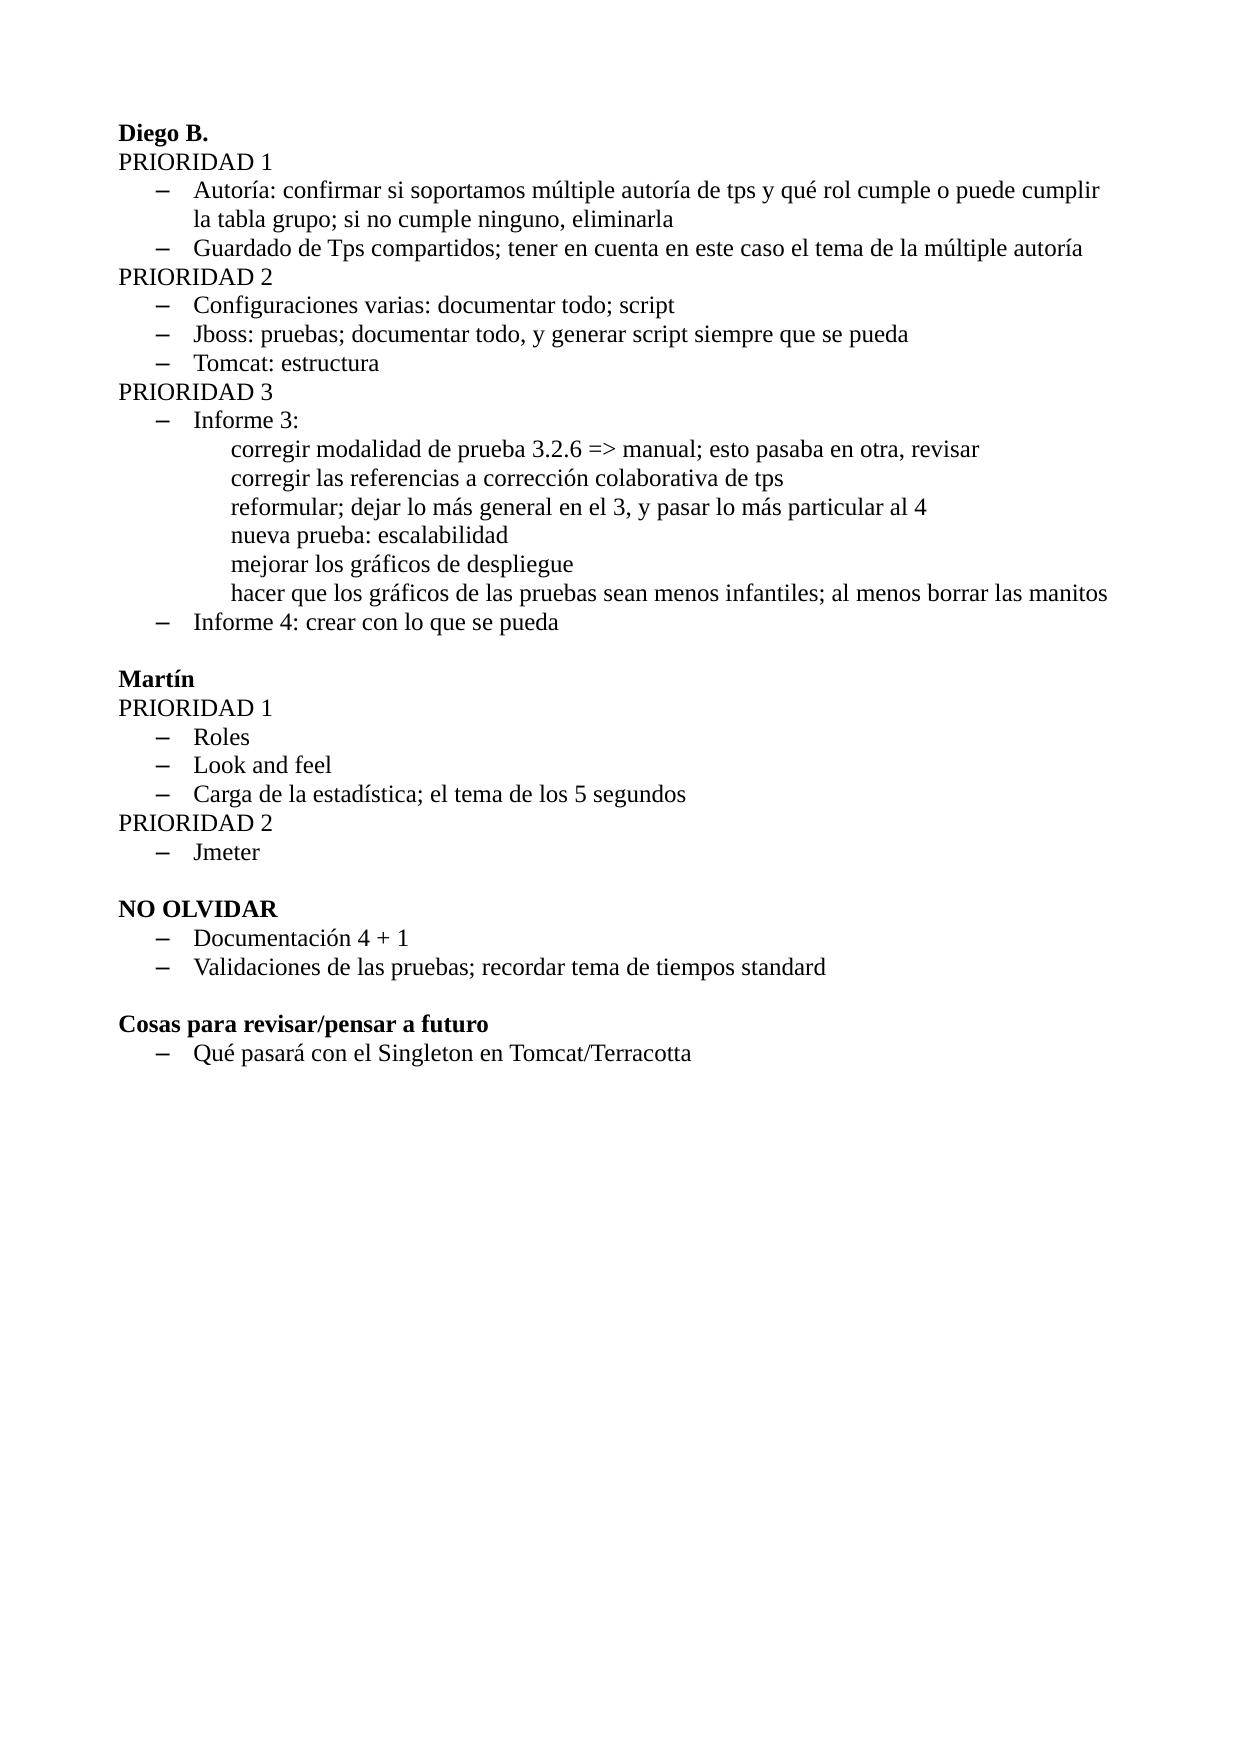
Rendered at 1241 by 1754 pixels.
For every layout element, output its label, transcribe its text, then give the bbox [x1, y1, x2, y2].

text NO OLVIDAR [118, 894, 1122, 923]
list Carga de la estadística; el tema de los 5 segundos [156, 779, 1122, 808]
list Informe 4: crear con lo que se pueda [156, 607, 1122, 636]
list nueva prueba: escalabilidad [193, 521, 1122, 549]
list reformular; dejar lo más general en el 3, y pasar lo más particular al 4 [193, 492, 1122, 521]
text Cosas para revisar/pensar a futuro [118, 1009, 1122, 1038]
list Qué pasará con el Singleton en Tomcat/Terracotta [156, 1038, 1122, 1067]
text PRIORIDAD 1 [118, 693, 1122, 722]
list corregir modalidad de prueba 3.2.6 => manual; esto pasaba en otra, revisar [193, 434, 1122, 463]
list Jmeter [156, 837, 1122, 866]
text Martín [118, 664, 1122, 693]
list Guardado de Tps compartidos; tener en cuenta en este caso el tema de la múltiple autoría [156, 233, 1122, 262]
list corregir las referencias a corrección colaborativa de tps [193, 463, 1122, 492]
text PRIORIDAD 1 [118, 147, 1122, 176]
list Look and feel [156, 751, 1122, 779]
list Jboss: pruebas; documentar todo, y generar script siempre que se pueda [156, 319, 1122, 348]
text PRIORIDAD 3 [118, 377, 1122, 406]
list Tomcat: estructura [156, 348, 1122, 377]
list Autoría: confirmar si soportamos múltiple autoría de tps y qué rol cumple o puede cumplir la tabla grupo; si no cumple ninguno, eliminarla [156, 176, 1122, 233]
list Roles [156, 722, 1122, 751]
list Documentación 4 + 1 [156, 923, 1122, 952]
list hacer que los gráficos de las pruebas sean menos infantiles; al menos borrar las manitos [193, 578, 1122, 607]
text PRIORIDAD 2 [118, 262, 1122, 291]
list Validaciones de las pruebas; recordar tema de tiempos standard [156, 952, 1122, 981]
list Configuraciones varias: documentar todo; script [156, 291, 1122, 319]
list mejorar los gráficos de despliegue [193, 549, 1122, 578]
text PRIORIDAD 2 [118, 808, 1122, 837]
list Informe 3: [156, 406, 1122, 434]
text Diego B. [118, 118, 1122, 147]
